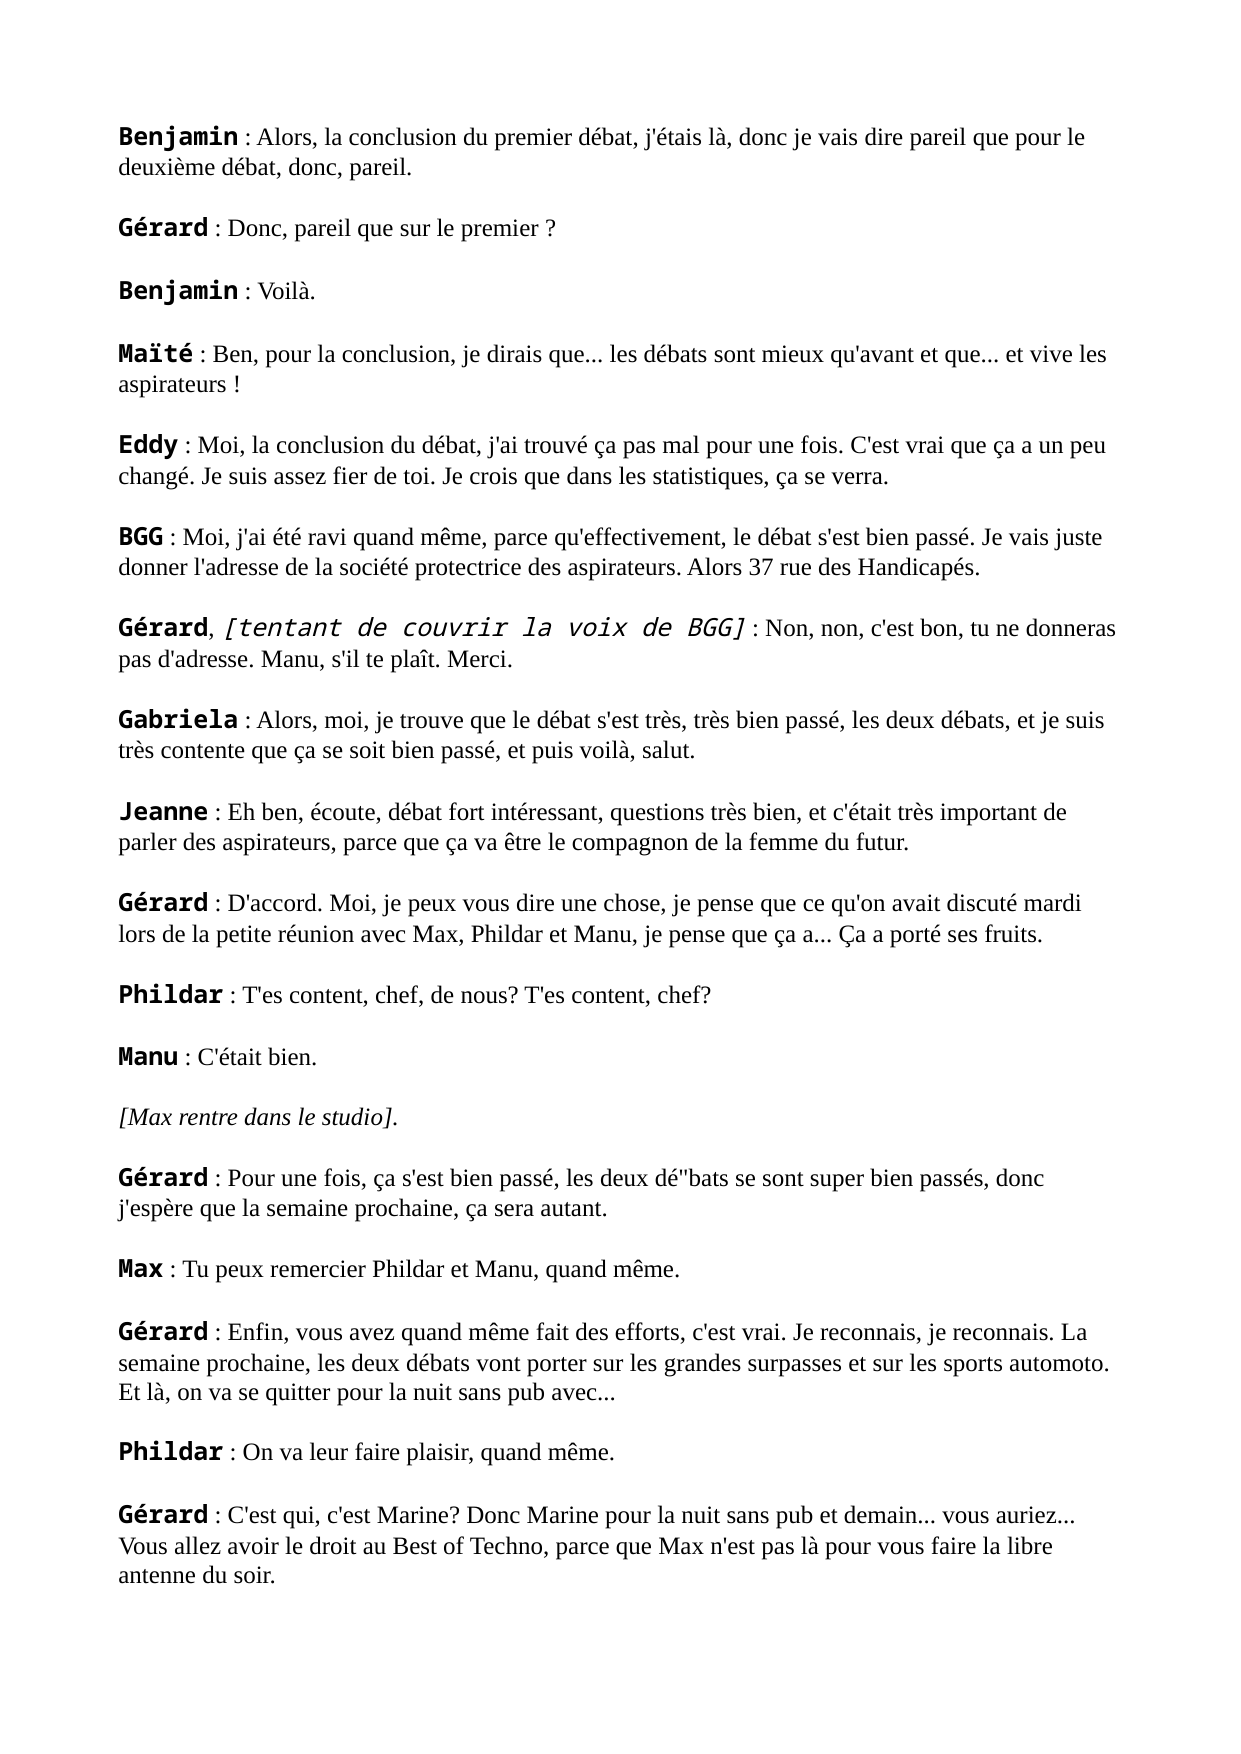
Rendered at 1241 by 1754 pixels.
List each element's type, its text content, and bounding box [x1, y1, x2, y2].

text Phildar : T'es content, chef, de nous? T'es content, chef? [118, 976, 1122, 1010]
text BGG : Moi, j'ai été ravi quand même, parce qu'effectivement, le débat s'est bien passé. Je vais juste donner l'adresse de la société protectrice des aspirateurs. Alors 37 rue des Handicapés. [118, 518, 1122, 581]
text Gérard : C'est qui, c'est Marine? Donc Marine pour la nuit sans pub et demain... vous auriez... Vous allez avoir le droit au Best of Techno, parce que Max n'est pas là pour vous faire la libre antenne du soir. [118, 1497, 1122, 1588]
text Gabriela : Alors, moi, je trouve que le débat s'est très, très bien passé, les deux débats, et je suis très contente que ça se soit bien passé, et puis voilà, salut. [118, 702, 1122, 764]
text Benjamin : Voilà. [118, 272, 1122, 307]
text Jeanne : Eh ben, écoute, débat fort intéressant, questions très bien, et c'était très important de parler des aspirateurs, parce que ça va être le compagnon de la femme du futur. [118, 793, 1122, 856]
text Gérard : Pour une fois, ça s'est bien passé, les deux dé"bats se sont super bien passés, donc j'espère que la semaine prochaine, ça sera autant. [118, 1159, 1122, 1222]
text Gérard, [tentant de couvrir la voix de BGG] : Non, non, c'est bon, tu ne donneras pas d'adresse. Manu, s'il te plaît. Merci. [118, 610, 1122, 673]
text [Max rentre dans le studio]. [118, 1102, 1122, 1131]
text Gérard : D'accord. Moi, je peux vous dire une chose, je pense que ce qu'on avait discuté mardi lors de la petite réunion avec Max, Phildar et Manu, je pense que ça a... Ça a porté ses fruits. [118, 885, 1122, 947]
text Phildar : On va leur faire plaisir, quand même. [118, 1434, 1122, 1468]
text Eddy : Moi, la conclusion du débat, j'ai trouvé ça pas mal pour une fois. C'est vrai que ça a un peu changé. Je suis assez fier de toi. Je crois que dans les statistiques, ça se verra. [118, 427, 1122, 490]
text Manu : C'était bien. [118, 1039, 1122, 1073]
text Max : Tu peux remercier Phildar et Manu, quand même. [118, 1251, 1122, 1285]
text Benjamin : Alors, la conclusion du premier débat, j'étais là, donc je vais dire pareil que pour le deuxième débat, donc, pareil. [118, 118, 1122, 181]
text Gérard : Donc, pareil que sur le premier ? [118, 210, 1122, 244]
text Maïté : Ben, pour la conclusion, je dirais que... les débats sont mieux qu'avant et que... et vive les aspirateurs ! [118, 335, 1122, 398]
text Gérard : Enfin, vous avez quand même fait des efforts, c'est vrai. Je reconnais, je reconnais. La semaine prochaine, les deux débats vont porter sur les grandes surpasses et sur les sports automoto. Et là, on va se quitter pour la nuit sans pub avec... [118, 1314, 1122, 1405]
